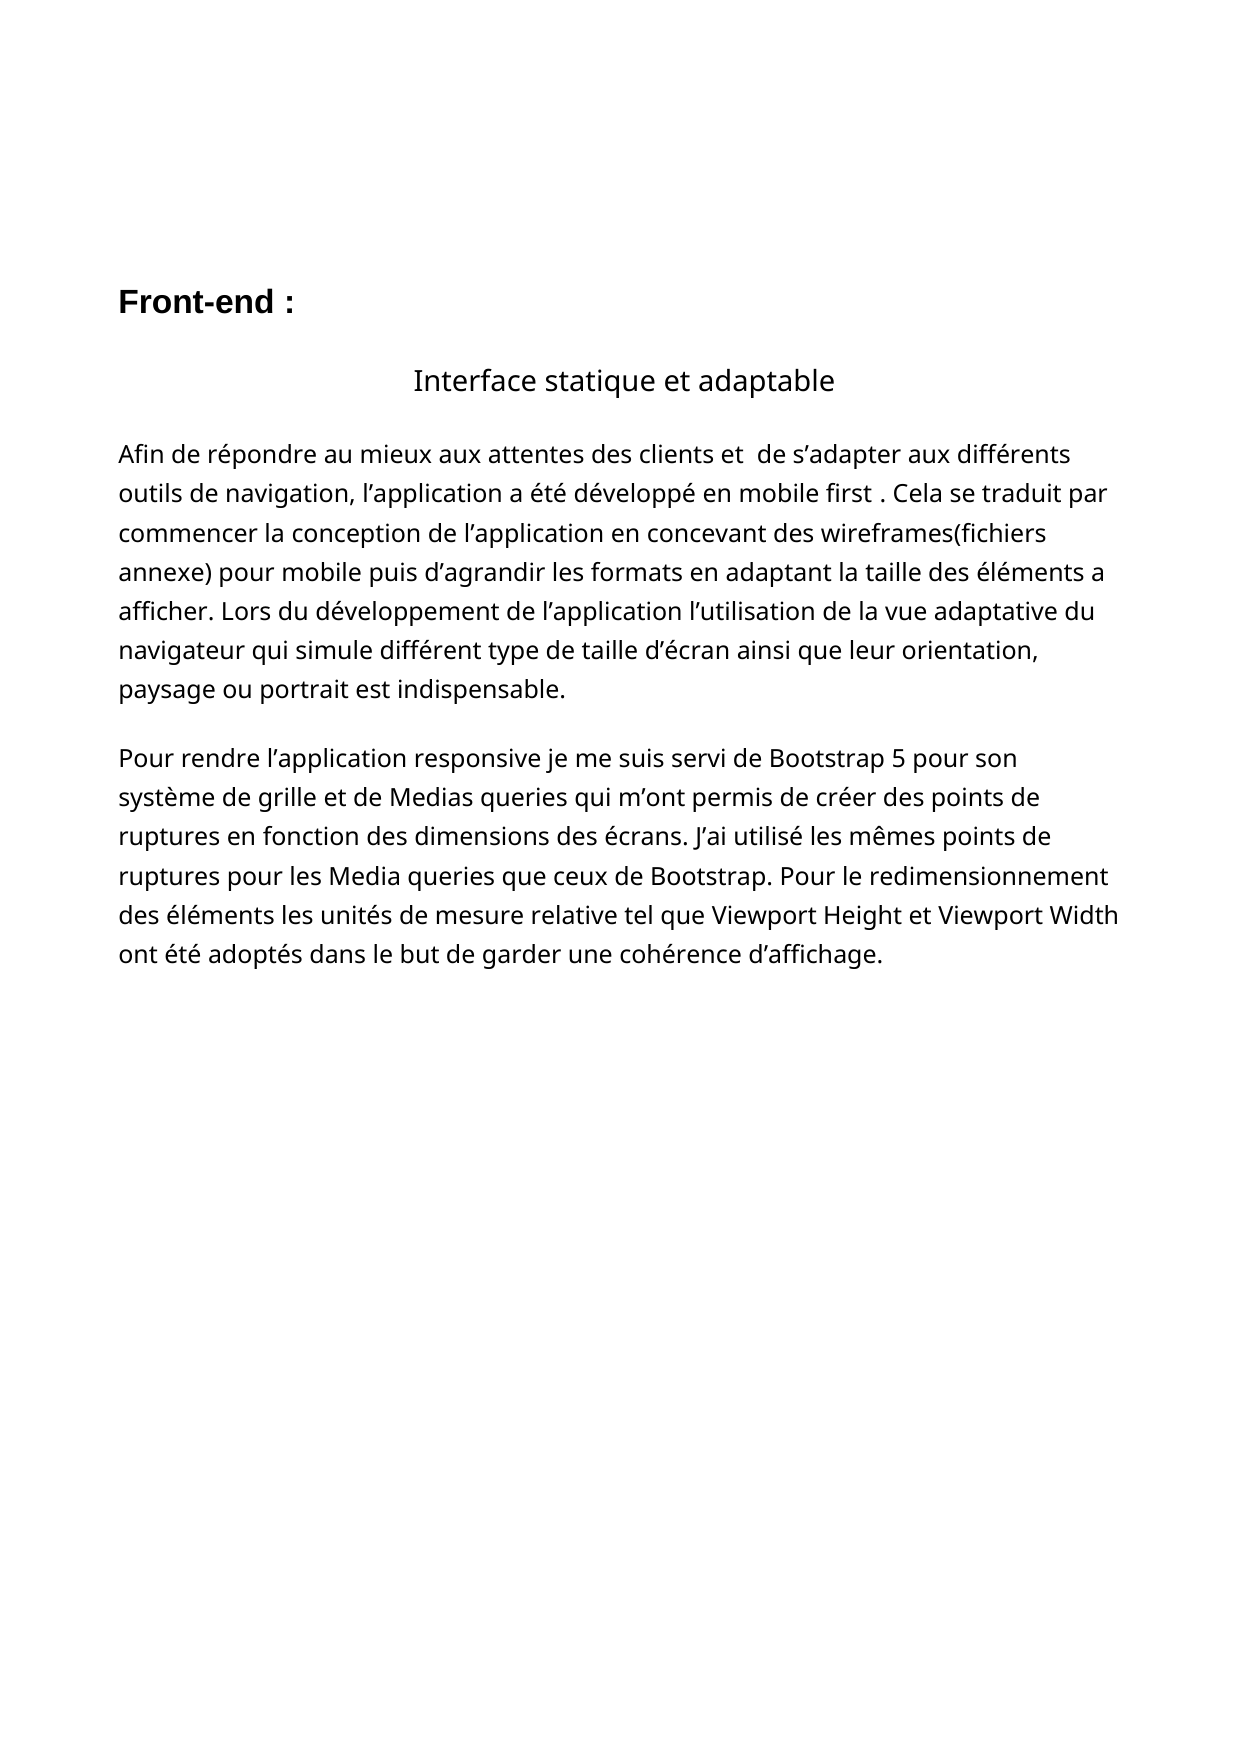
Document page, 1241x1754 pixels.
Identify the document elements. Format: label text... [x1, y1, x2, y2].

text Afin de répondre au mieux aux attentes des clients et de s’adapter aux différents outils de navigation, l’application a été développé en mobile first . Cela se traduit par commencer la conception de l’application en concevant des wireframes(fichiers annexe) pour mobile puis d’agrandir les formats en adaptant la taille des éléments a afficher. Lors du développement de l’application l’utilisation de la vue adaptative du navigateur qui simule différent type de taille d’écran ainsi que leur orientation, paysage ou portrait est indispensable. [118, 437, 1122, 706]
text Front-end : [118, 281, 1122, 320]
text Interface statique et adaptable [118, 355, 1122, 401]
text Pour rendre l’application responsive je me suis servi de Bootstrap 5 pour son système de grille et de Medias queries qui m’ont permis de créer des points de ruptures en fonction des dimensions des écrans. J’ai utilisé les mêmes points de ruptures pour les Media queries que ceux de Bootstrap. Pour le redimensionnement des éléments les unités de mesure relative tel que Viewport Height et Viewport Width ont été adoptés dans le but de garder une cohérence d’affichage. [118, 741, 1122, 971]
